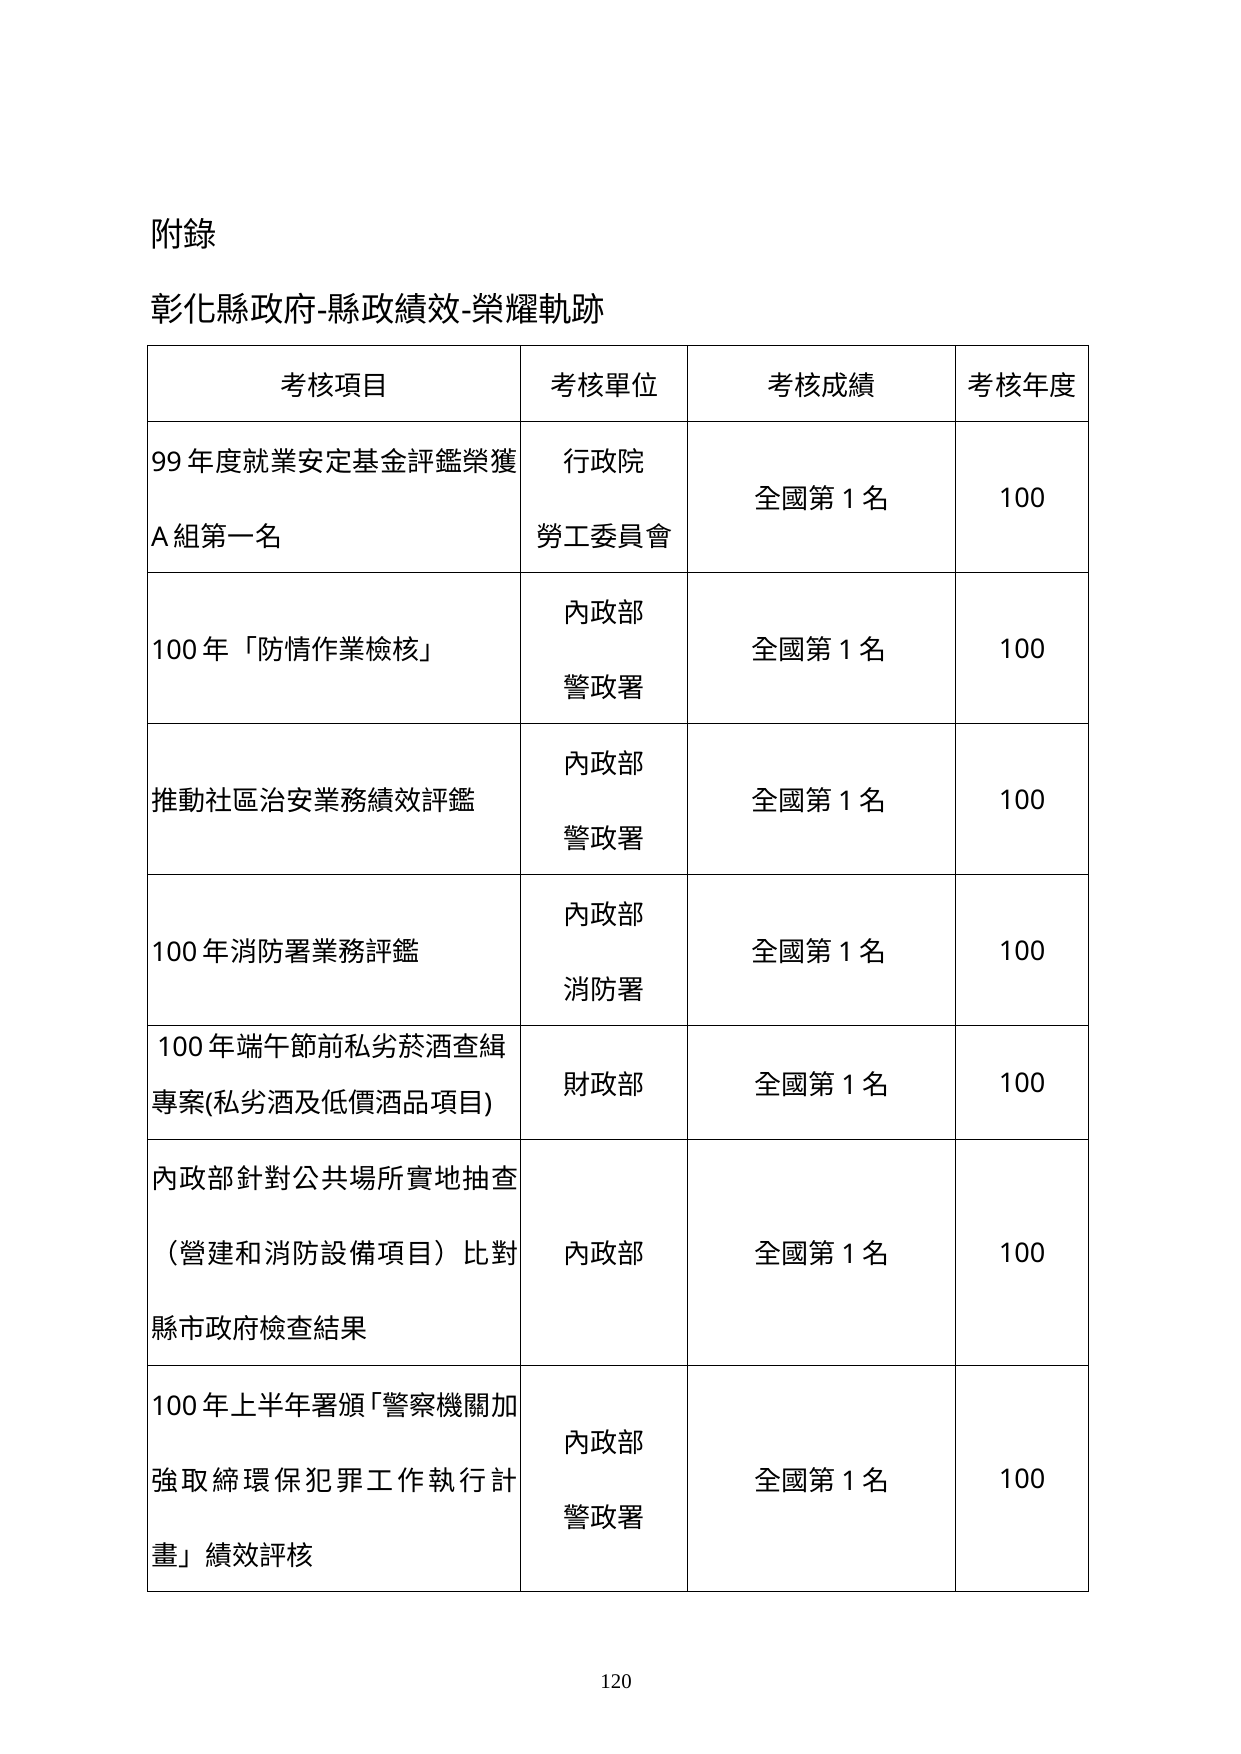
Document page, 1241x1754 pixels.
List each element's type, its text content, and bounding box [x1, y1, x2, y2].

table_cell 全國第1名 [688, 724, 955, 874]
table_cell 內政部 [521, 1140, 687, 1364]
table_cell 全國第1名 [688, 573, 955, 723]
table_cell 100 [956, 1366, 1088, 1591]
table_cell 100 [956, 1026, 1088, 1138]
table_header 考核項目 [148, 346, 520, 421]
table_cell 全國第1名 [688, 1140, 955, 1364]
table_cell 內政部 消防署 [521, 875, 687, 1025]
table_cell 全國第1名 [688, 1026, 955, 1138]
table_cell 100年端午節前私劣菸酒查緝 專案(私劣酒及低價酒品項目) [148, 1026, 520, 1138]
table_header 考核年度 [956, 346, 1088, 421]
text 彰化縣政府-縣政績效-榮耀軌跡 [150, 270, 1087, 345]
table_cell 100 [956, 1140, 1088, 1364]
table_cell 內政部針對公共場所實地抽查（營建和消防設備項目）比對縣市政府檢查結果 [148, 1140, 520, 1364]
table_cell 100年消防署業務評鑑 [148, 875, 520, 1025]
table_cell 內政部 警政署 [521, 724, 687, 874]
table_cell 全國第1名 [688, 422, 955, 572]
table_cell 100年「防情作業檢核」 [148, 573, 520, 723]
table_cell 100 [956, 875, 1088, 1025]
table_cell 內政部 警政署 [521, 1366, 687, 1591]
table_cell 100年上半年署頒「警察機關加強取締環保犯罪工作執行計畫」績效評核 [148, 1366, 520, 1591]
table_cell 行政院 勞工委員會 [521, 422, 687, 572]
table_cell 全國第1名 [688, 1366, 955, 1591]
table_header 考核單位 [521, 346, 687, 421]
text 附錄 [150, 195, 1087, 270]
table_header 考核成績 [688, 346, 955, 421]
table_cell 財政部 [521, 1026, 687, 1138]
table_cell 全國第1名 [688, 875, 955, 1025]
table_cell 推動社區治安業務績效評鑑 [148, 724, 520, 874]
table_cell 100 [956, 422, 1088, 572]
table_cell 100 [956, 573, 1088, 723]
table_cell 99年度就業安定基金評鑑榮獲A組第一名 [148, 422, 520, 572]
table_cell 100 [956, 724, 1088, 874]
table_cell 內政部 警政署 [521, 573, 687, 723]
